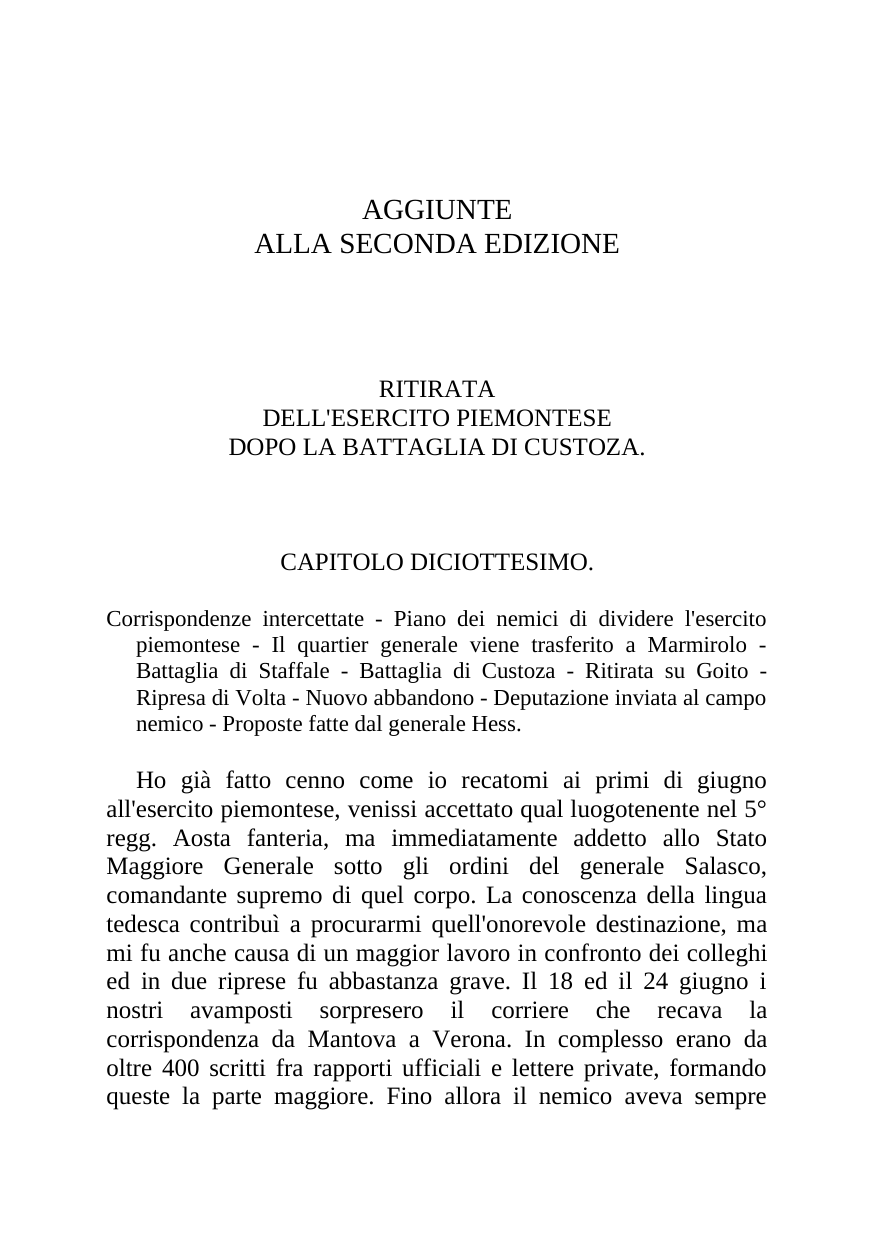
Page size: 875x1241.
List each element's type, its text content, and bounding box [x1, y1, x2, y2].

text ALLA SECONDA EDIZIONE [106, 226, 768, 259]
text AGGIUNTE [106, 192, 768, 226]
text DELL'ESERCITO PIEMONTESE [106, 403, 768, 432]
text DOPO LA BATTAGLIA DI CUSTOZA. [106, 432, 768, 461]
text RITIRATA [106, 374, 768, 403]
text Corrispondenze intercettate - Piano dei nemici di dividere l'esercito piemontese - Il quartier generale viene trasferito a Marmirolo - Battaglia di Staffale - Battaglia di Custoza - Ritirata su Goito - Ripresa di Volta - Nuovo abbandono - Deputazione inviata al campo nemico - Proposte fatte dal generale Hess. [106, 604, 768, 736]
text Ho già fatto cenno come io recatomi ai primi di giugno all'esercito piemontese, venissi accettato qual luogotenente nel 5° regg. Aosta fanteria, ma immediatamente addetto allo Stato Maggiore Generale sotto gli ordini del generale Salasco, comandante supremo di quel corpo. La conoscenza della lingua tedesca contribuì a procurarmi quell'onorevole destinazione, ma mi fu anche causa di un maggior lavoro in confronto dei colleghi ed in due riprese fu abbastanza grave. Il 18 ed il 24 giugno i nostri avamposti sorpresero il corriere che recava la corrispondenza da Mantova a Verona. In complesso erano da oltre 400 scritti fra rapporti ufficiali e lettere private, formando queste la parte maggiore. Fino allora il nemico aveva sempre [106, 765, 768, 1110]
text CAPITOLO DICIOTTESIMO. [106, 547, 768, 576]
